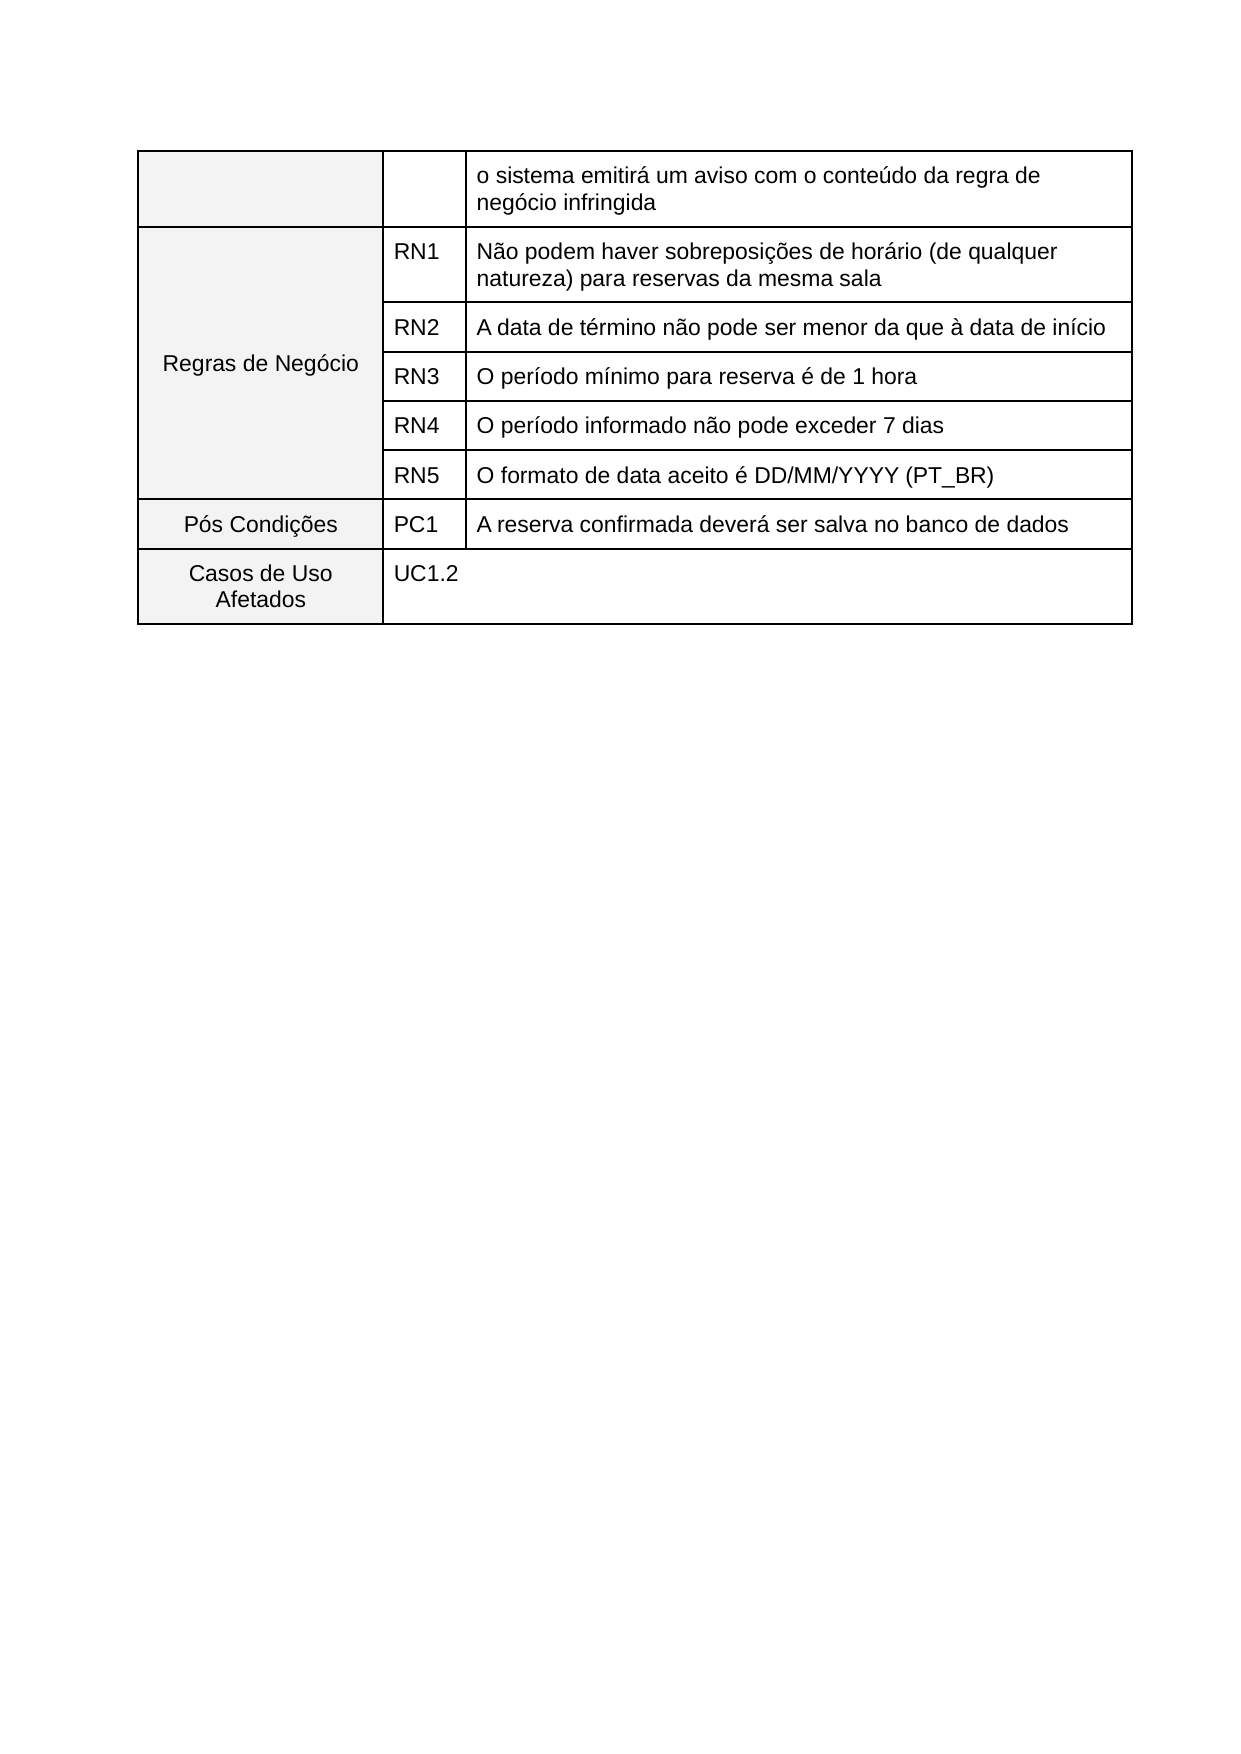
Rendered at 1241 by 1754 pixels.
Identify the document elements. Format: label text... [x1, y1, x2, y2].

table_cell o sistema emitirá um aviso com o conteúdo da regra de negócio infringida [467, 152, 1131, 226]
table_cell Não podem haver sobreposições de horário (de qualquer natureza) para reservas da mesma sala [467, 228, 1131, 301]
table_cell Regras de Negócio [139, 228, 382, 498]
table_cell A reserva confirmada deverá ser salva no banco de dados [467, 500, 1131, 548]
table_cell RN5 [384, 451, 465, 498]
table_cell O período informado não pode exceder 7 dias [467, 402, 1131, 449]
table_cell O formato de data aceito é DD/MM/YYYY (PT_BR) [467, 451, 1131, 498]
table_cell Pós Condições [139, 500, 382, 548]
table_cell A data de término não pode ser menor da que à data de início [467, 303, 1131, 351]
table_cell PC1 [384, 500, 465, 548]
table_cell RN1 [384, 228, 465, 301]
table_cell [139, 152, 382, 226]
table_cell Casos de Uso Afetados [139, 550, 382, 623]
table_cell O período mínimo para reserva é de 1 hora [467, 353, 1131, 400]
table_cell [384, 152, 465, 226]
table_cell RN2 [384, 303, 465, 351]
table_cell RN3 [384, 353, 465, 400]
table_cell UC1.2 [384, 550, 1131, 623]
table_cell RN4 [384, 402, 465, 449]
